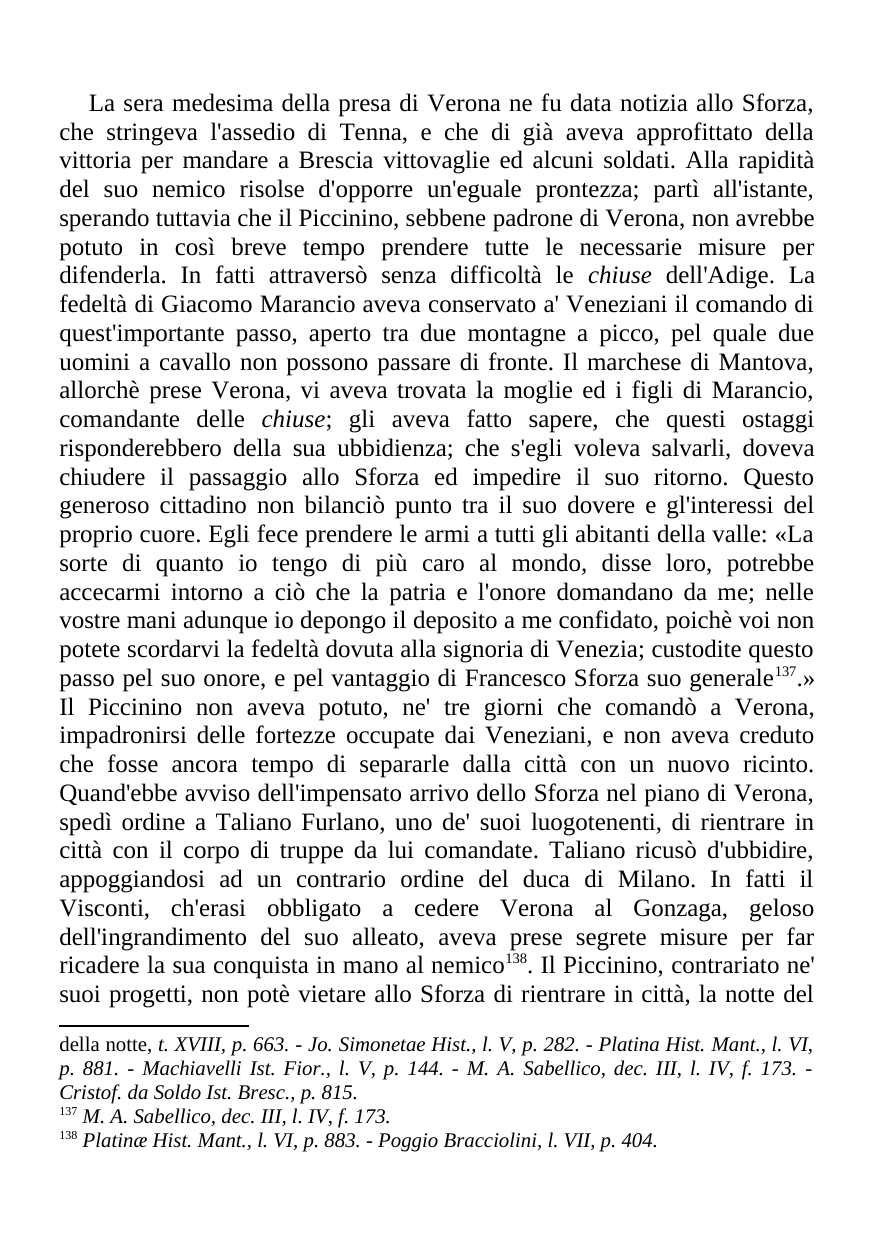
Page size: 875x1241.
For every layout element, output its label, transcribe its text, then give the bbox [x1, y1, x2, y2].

text Platinæ Hist. Mant., l. VI, p. 883. - Poggio Bracciolini, l. VII, p. 404. [59, 1128, 815, 1152]
text La sera medesima della presa di Verona ne fu data notizia allo Sforza, che stringeva l'assedio di Tenna, e che di già aveva approfittato della vittoria per mandare a Brescia vittovaglie ed alcuni soldati. Alla rapidità del suo nemico risolse d'opporre un'eguale prontezza; partì all'istante, sperando tuttavia che il Piccinino, sebbene padrone di Verona, non avrebbe potuto in così breve tempo prendere tutte le necessarie misure per difenderla. In fatti attraversò senza difficoltà le chiuse dell'Adige. La fedeltà di Giacomo Marancio aveva conservato a' Veneziani il comando di quest'importante passo, aperto tra due montagne a picco, pel quale due uomini a cavallo non possono passare di fronte. Il marchese di Mantova, allorchè prese Verona, vi aveva trovata la moglie ed i figli di Marancio, comandante delle chiuse; gli aveva fatto sapere, che questi ostaggi risponderebbero della sua ubbidienza; che s'egli voleva salvarli, doveva chiudere il passaggio allo Sforza ed impedire il suo ritorno. Questo generoso cittadino non bilanciò punto tra il suo dovere e gl'interessi del proprio cuore. Egli fece prendere le armi a tutti gli abitanti della valle: «La sorte di quanto io tengo di più caro al mondo, disse loro, potrebbe accecarmi intorno a ciò che la patria e l'onore domandano da me; nelle vostre mani adunque io depongo il deposito a me confidato, poichè voi non potete scordarvi la fedeltà dovuta alla signoria di Venezia; custodite questo passo pel suo onore, e pel vantaggio di Francesco Sforza suo generale.» Il Piccinino non aveva potuto, ne' tre giorni che comandò a Verona, impadronirsi delle fortezze occupate dai Veneziani, e non aveva creduto che fosse ancora tempo di separarle dalla città con un nuovo ricinto. Quand'ebbe avviso dell'impensato arrivo dello Sforza nel piano di Verona, spedì ordine a Taliano Furlano, uno de' suoi luogotenenti, di rientrare in città con il corpo di truppe da lui comandate. Taliano ricusò d'ubbidire, appoggiandosi ad un contrario ordine del duca di Milano. In fatti il Visconti, ch'erasi obbligato a cedere Verona al Gonzaga, geloso dell'ingrandimento del suo alleato, aveva prese segrete misure per far ricadere la sua conquista in mano al nemico. Il Piccinino, contrariato ne' suoi progetti, non potè vietare allo Sforza di rientrare in città, la notte del [59, 88, 815, 1008]
text M. A. Sabellico, dec. III, l. IV, f. 173. [59, 1104, 815, 1128]
text della notte, t. XVIII, p. 663. - Jo. Simonetae Hist., l. V, p. 282. - Platina Hist. Mant., l. VI, p. 881. - Machiavelli Ist. Fior., l. V, p. 144. - M. A. Sabellico, dec. III, l. IV, f. 173. - Cristof. da Soldo Ist. Bresc., p. 815. [59, 1032, 815, 1104]
